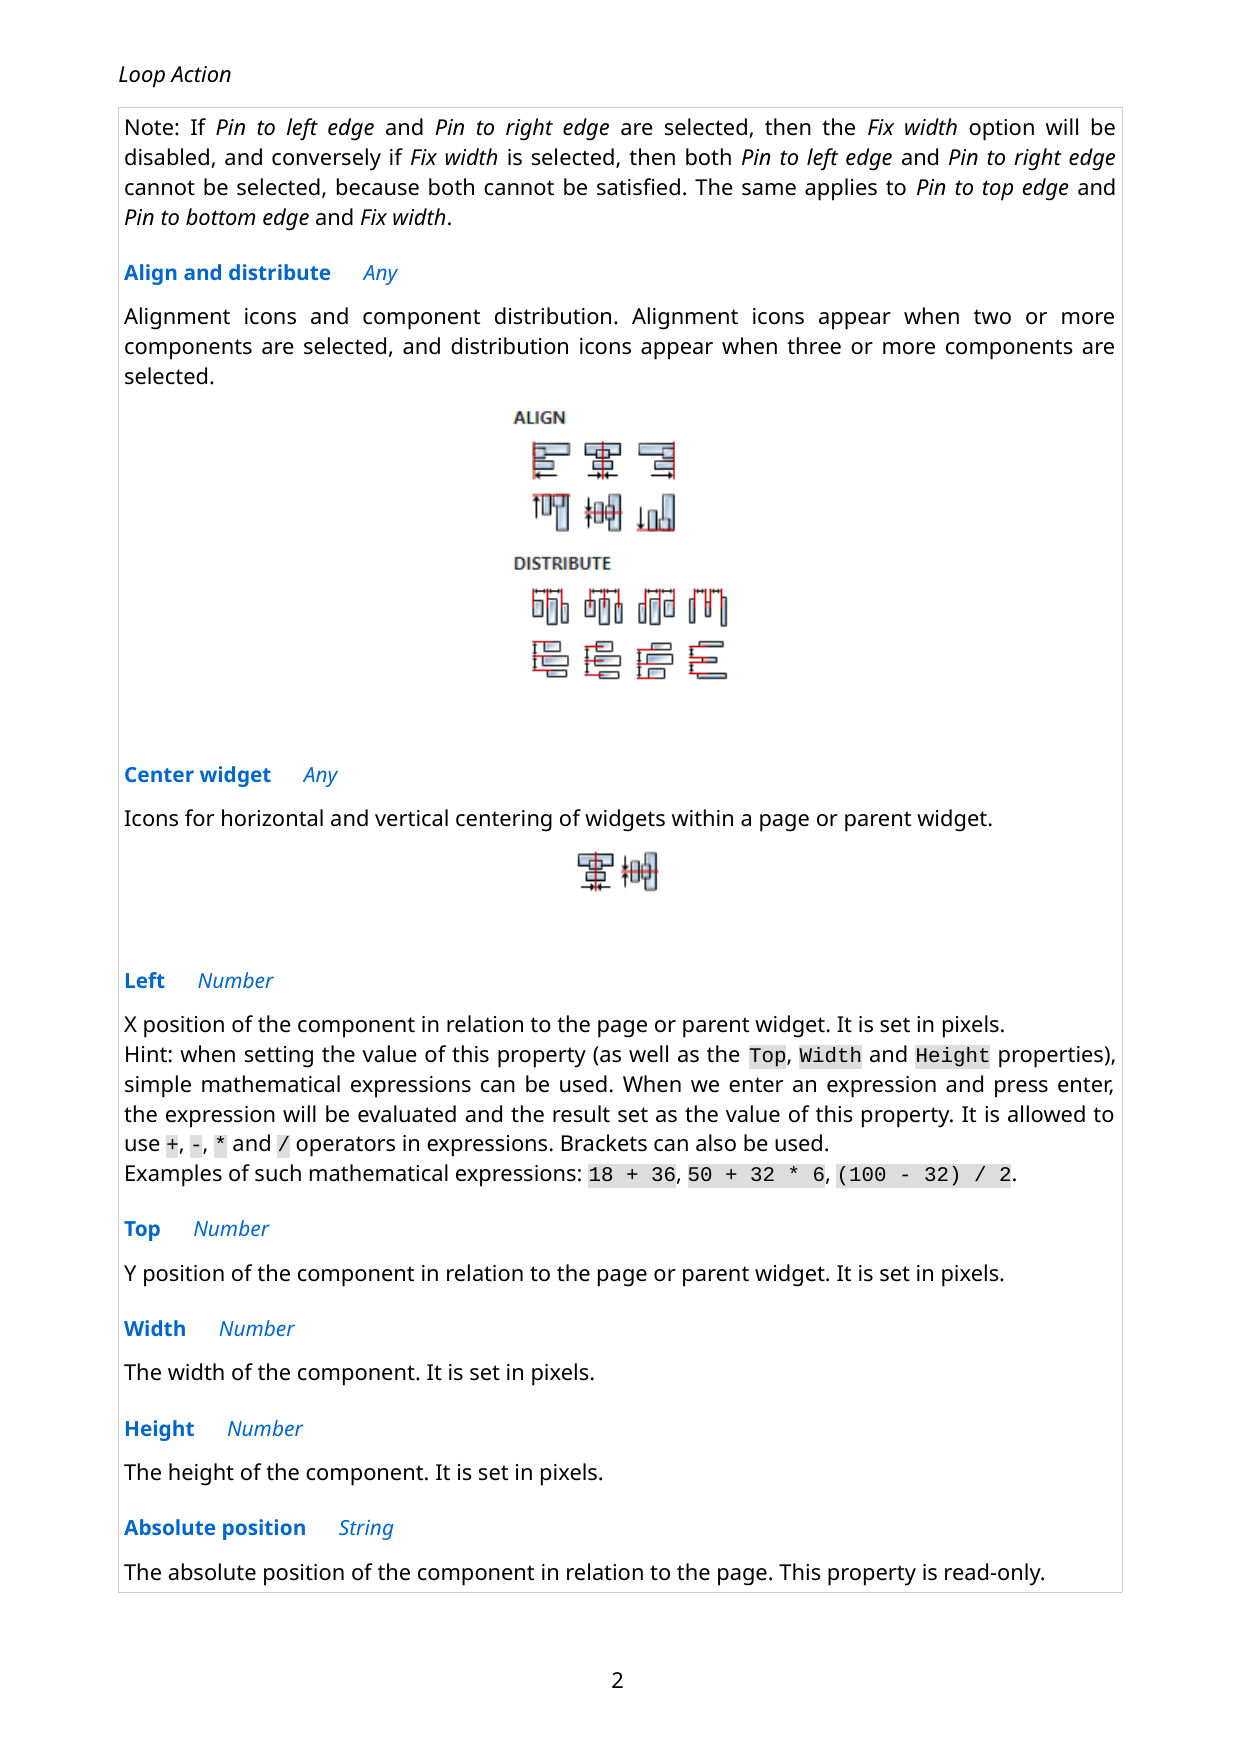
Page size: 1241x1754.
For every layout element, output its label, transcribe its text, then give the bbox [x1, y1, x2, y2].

picture [572, 844, 668, 898]
table_cell Center widget Any Icons for horizontal and vertical centering of widgets within a page or parent widget. Left Number X position of the component in relation to the page or parent widget. It is set in pixels. Hint: when setting the value of this property (as well as the Top, Width and Height properties), simple mathematical expressions can be used. When we enter an expression and press enter, the expression will be evaluated and the result set as the value of this property. It is allowed to use +, -, * and / operators in expressions. Brackets can also be used. Examples of such mathematical expressions: 18 + 36, 50 + 32 * 6, (100 - 32) / 2. Top Number Y position of the component in relation to the page or parent widget. It is set in pixels. Width Number The width of the component. It is set in pixels. Height Number The height of the component. It is set in pixels. Absolute position String The absolute position of the component in relation to the page. This property is read-only. [119, 403, 1122, 1592]
table_cell Note: If Pin to left edge and Pin to right edge are selected, then the Fix width option will be disabled, and conversely if Fix width is selected, then both Pin to left edge and Pin to right edge cannot be selected, because both cannot be satisfied. The same applies to Pin to top edge and Pin to bottom edge and Fix width. Align and distribute Any Alignment icons and component distribution. Alignment icons appear when two or more components are selected, and distribution icons appear when three or more components are selected. [119, 108, 1122, 402]
picture [490, 402, 750, 692]
